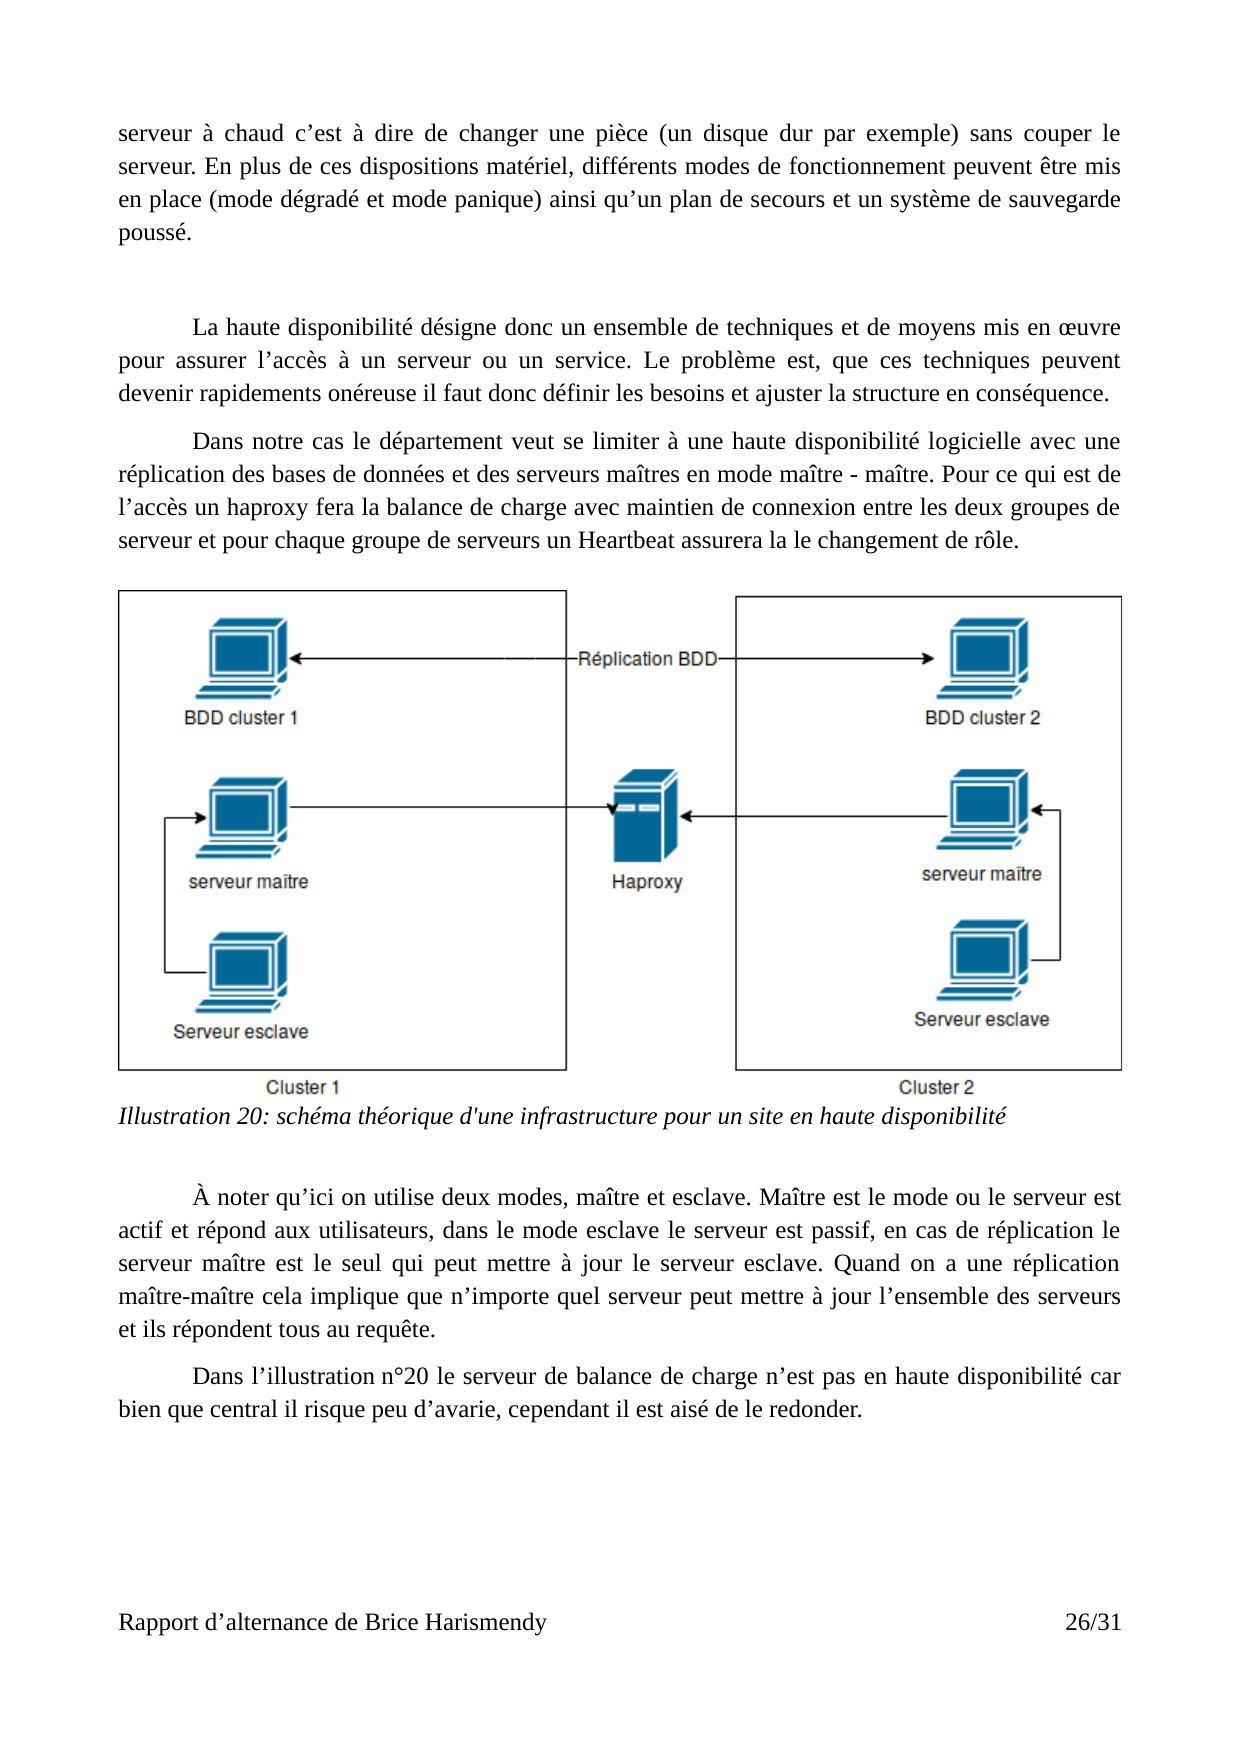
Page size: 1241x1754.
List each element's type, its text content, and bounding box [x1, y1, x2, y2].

text La haute disponibilité désigne donc un ensemble de techniques et de moyens mis en œuvre pour assurer l’accès à un serveur ou un service. Le problème est, que ces techniques peuvent devenir rapidements onéreuse il faut donc définir les besoins et ajuster la structure en conséquence. [118, 312, 1122, 407]
picture [118, 590, 1123, 1102]
text Illustration 20: schéma théorique d'une infrastructure pour un site en haute disponibilité [118, 1102, 1122, 1130]
text serveur à chaud c’est à dire de changer une pièce (un disque dur par exemple) sans couper le serveur. En plus de ces dispositions matériel, différents modes de fonctionnement peuvent être mis en place (mode dégradé et mode panique) ainsi qu’un plan de secours et un système de sauvegarde poussé. [118, 118, 1122, 246]
text À noter qu’ici on utilise deux modes, maître et esclave. Maître est le mode ou le serveur est actif et répond aux utilisateurs, dans le mode esclave le serveur est passif, en cas de réplication le serveur maître est le seul qui peut mettre à jour le serveur esclave. Quand on a une réplication maître-maître cela implique que n’importe quel serveur peut mettre à jour l’ensemble des serveurs et ils répondent tous au requête. [118, 1182, 1122, 1343]
text Dans l’illustration n°20 le serveur de balance de charge n’est pas en haute disponibilité car bien que central il risque peu d’avarie, cependant il est aisé de le redonder. [118, 1361, 1122, 1423]
text Dans notre cas le département veut se limiter à une haute disponibilité logicielle avec une réplication des bases de données et des serveurs maîtres en mode maître - maître. Pour ce qui est de l’accès un haproxy fera la balance de charge avec maintien de connexion entre les deux groupes de serveur et pour chaque groupe de serveurs un Heartbeat assurera la le changement de rôle. [118, 426, 1122, 554]
